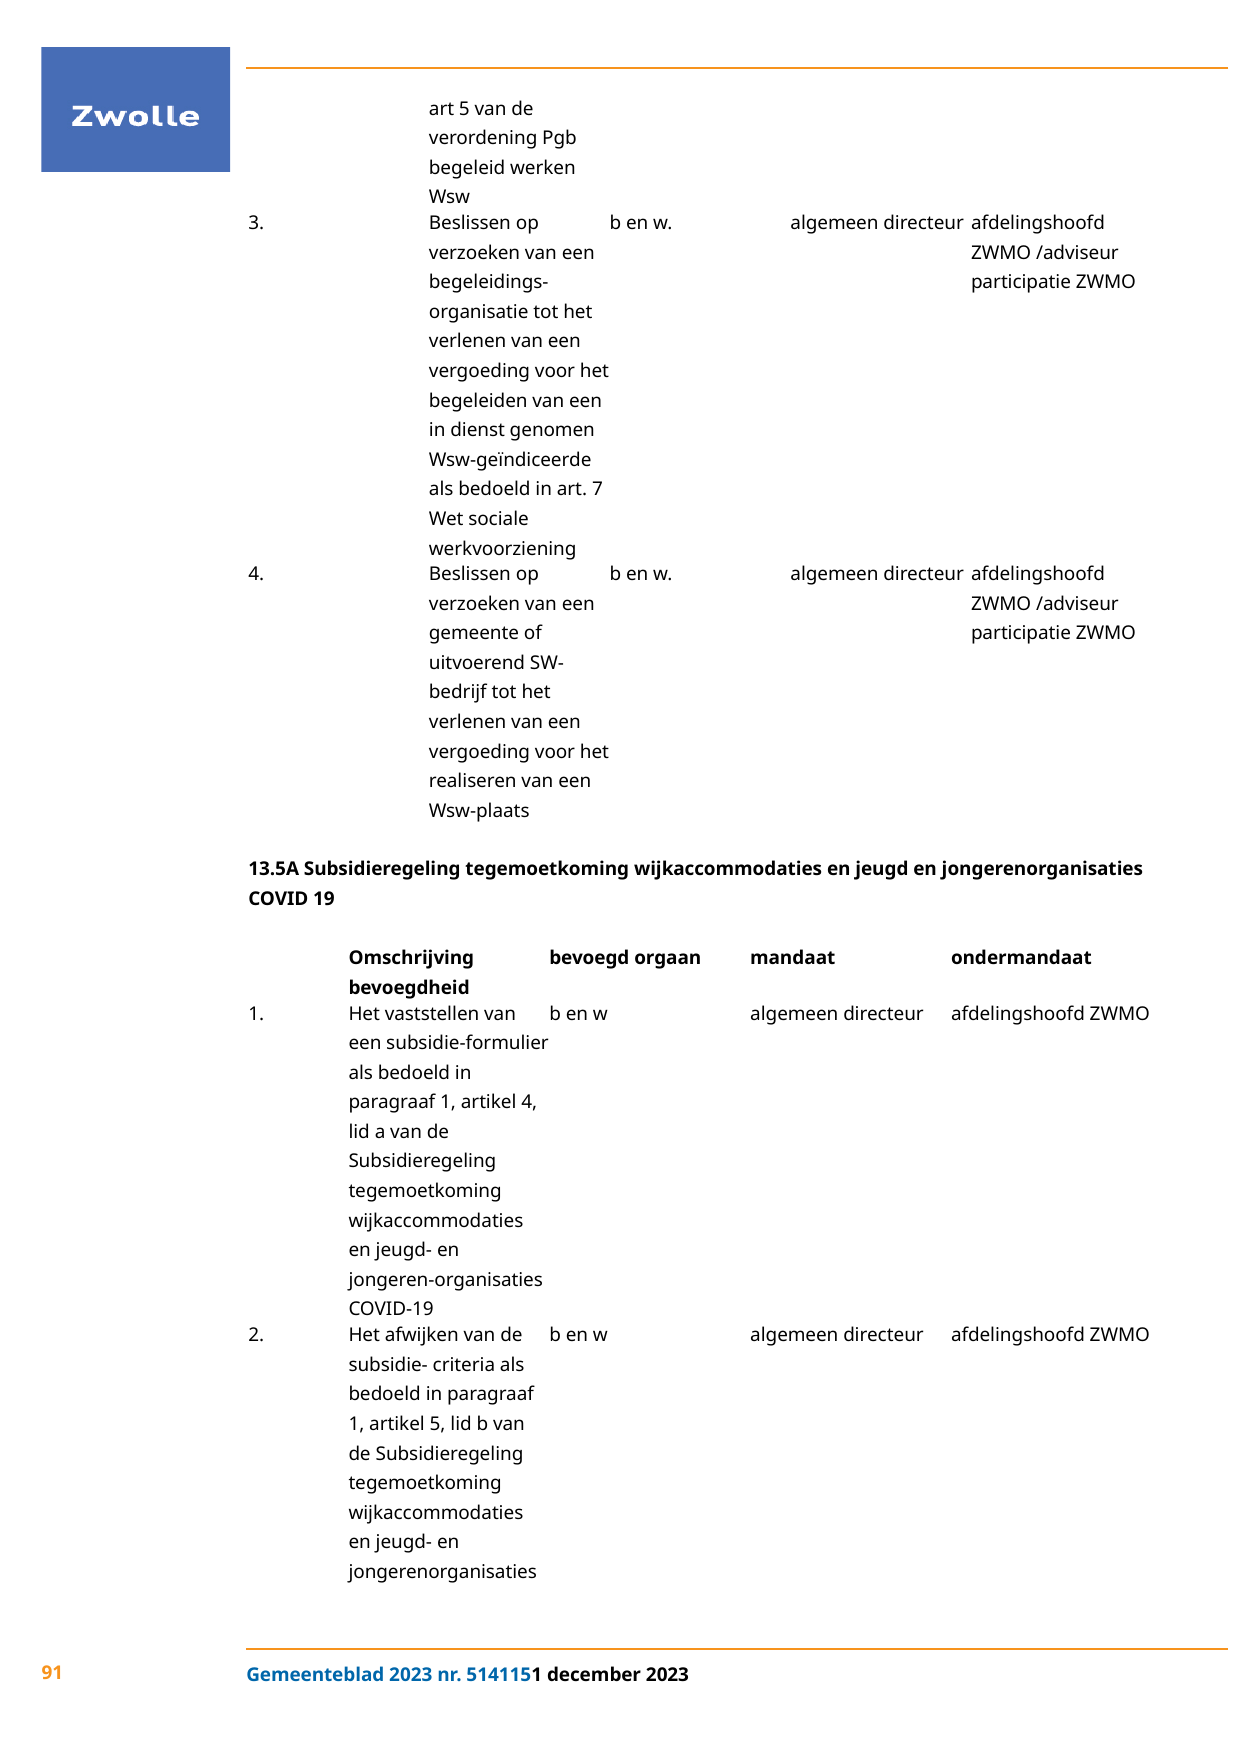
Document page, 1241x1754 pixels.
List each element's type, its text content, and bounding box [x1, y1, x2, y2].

table_cell b en w [549, 1000, 750, 1321]
table_cell 1. [248, 1000, 348, 1321]
table_cell afdelingshoofd ZWMO [951, 1000, 1152, 1321]
table_cell 3. [248, 209, 429, 560]
table_cell 4. [248, 560, 429, 823]
table_cell b en w. [609, 209, 790, 560]
table_header ondermandaat [951, 945, 1152, 1000]
table_cell 2. [248, 1321, 348, 1584]
table_cell afdelingshoofd ZWMO /adviseur participatie ZWMO [971, 209, 1152, 560]
table_cell b en w. [609, 560, 790, 823]
table_cell [609, 95, 790, 209]
table_cell algemeen directeur [790, 560, 971, 823]
table_cell Het afwijken van de subsidie- criteria als bedoeld in paragraaf 1, artikel 5, lid b van de Subsidieregeling tegemoetkoming wijkaccommodaties en jeugd- en jongerenorganisaties [348, 1321, 549, 1584]
table_cell afdelingshoofd ZWMO /adviseur participatie ZWMO [971, 560, 1152, 823]
table_header [248, 945, 348, 1000]
table_cell algemeen directeur [750, 1000, 951, 1321]
table_cell b en w [549, 1321, 750, 1584]
table_cell [790, 95, 971, 209]
table_cell Het vaststellen van een subsidie-formulier als bedoeld in paragraaf 1, artikel 4, lid a van de Subsidieregeling tegemoetkoming wijkaccommodaties en jeugd- en jongeren-organisaties COVID-19 [348, 1000, 549, 1321]
table_header mandaat [750, 945, 951, 1000]
table_cell algemeen directeur [790, 209, 971, 560]
table_header Omschrijving bevoegdheid [348, 945, 549, 1000]
table_cell Beslissen op verzoeken van een gemeente of uitvoerend SW-bedrijf tot het verlenen van een vergoeding voor het realiseren van een Wsw-plaats [429, 560, 609, 823]
table_cell algemeen directeur [750, 1321, 951, 1584]
table_cell Beslissen op verzoeken van een begeleidings-organisatie tot het verlenen van een vergoeding voor het begeleiden van een in dienst genomen Wsw-geïndiceerde als bedoeld in art. 7 Wet sociale werkvoorziening [429, 209, 609, 560]
text 13.5A Subsidieregeling tegemoetkoming wijkaccommodaties en jeugd en jongerenorganisaties COVID 19 [248, 856, 1152, 911]
picture [41, 47, 231, 172]
table_cell art 5 van de verordening Pgb begeleid werken Wsw [429, 95, 609, 209]
table_header bevoegd orgaan [549, 945, 750, 1000]
table_cell [971, 95, 1152, 209]
table_cell afdelingshoofd ZWMO [951, 1321, 1152, 1584]
table_cell [248, 95, 429, 209]
